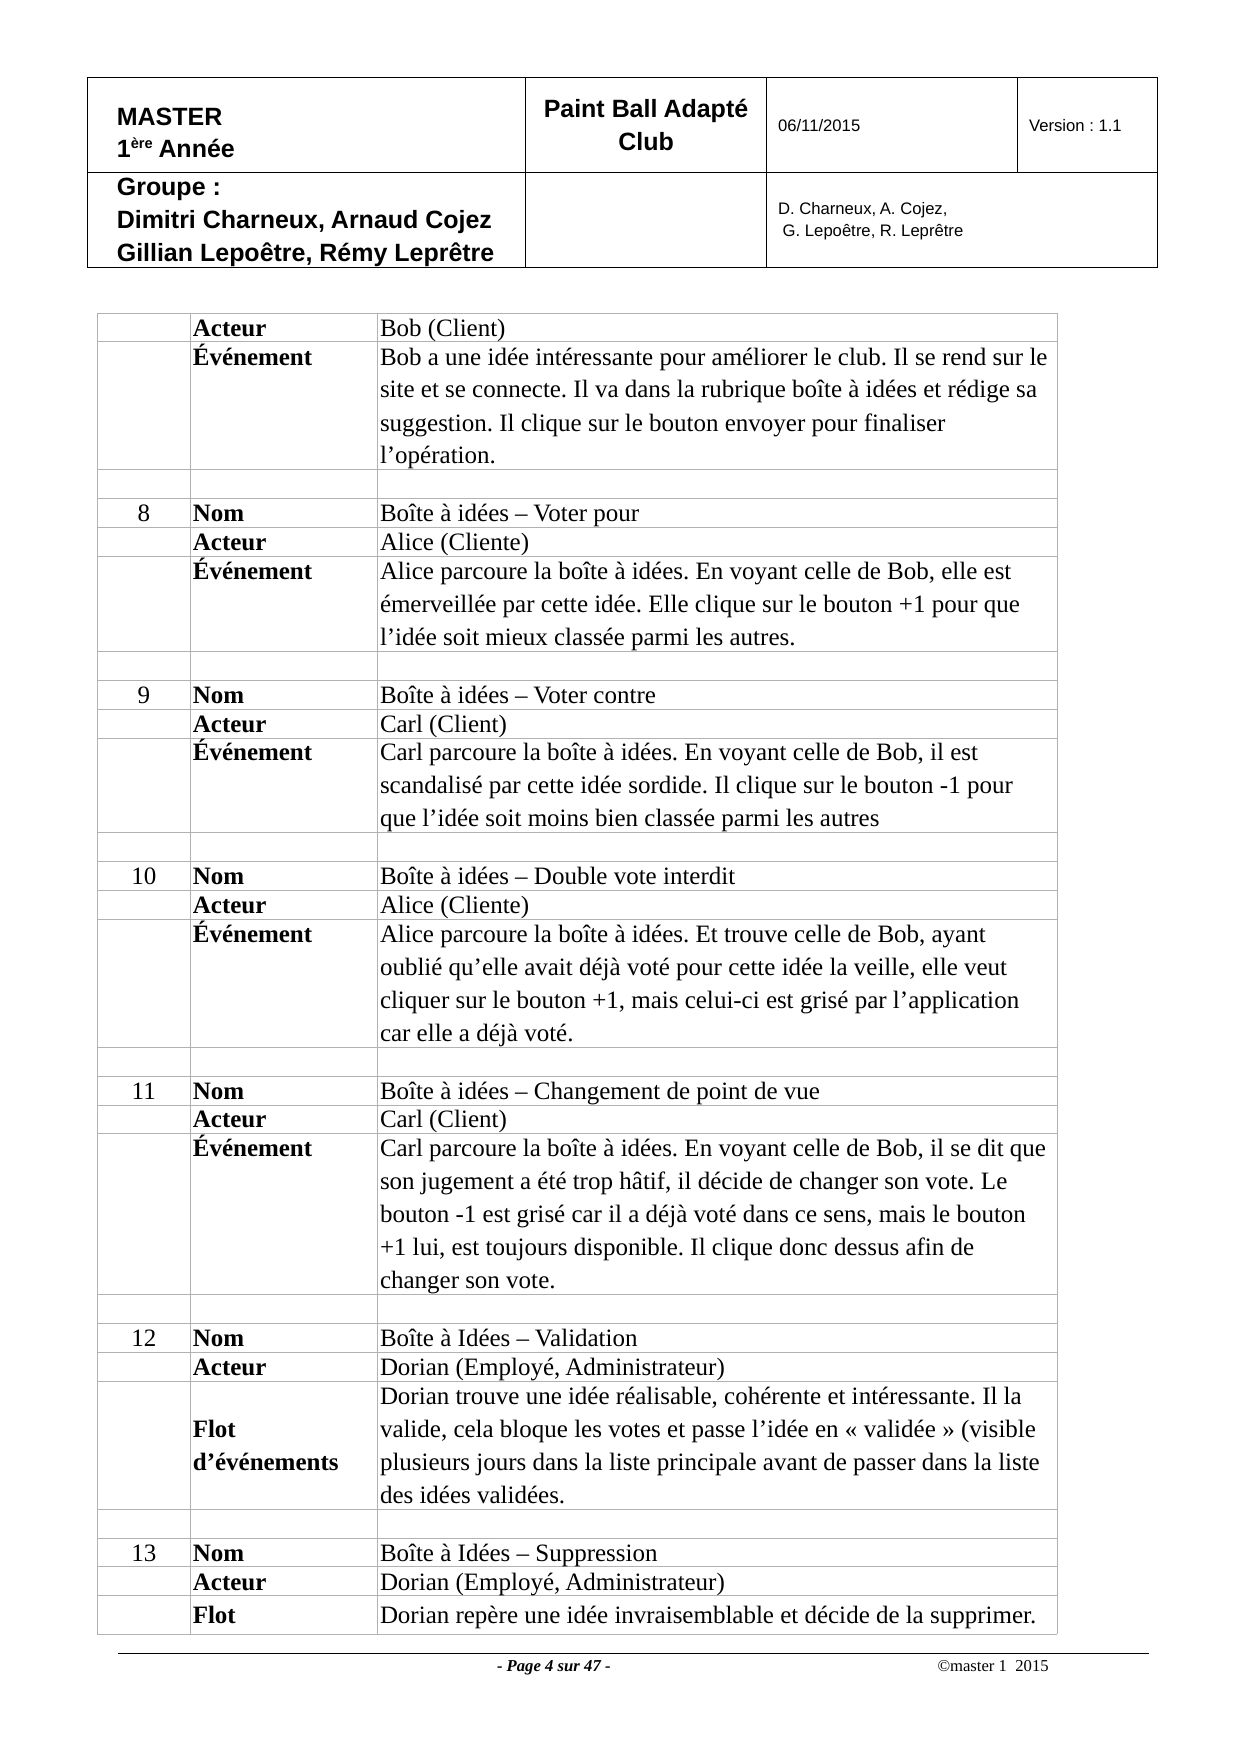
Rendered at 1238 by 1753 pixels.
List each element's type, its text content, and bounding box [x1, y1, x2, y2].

table_cell Nom [191, 499, 377, 527]
table_cell Nom [191, 862, 377, 890]
table_cell Boîte à Idées – Validation [378, 1324, 1057, 1352]
table_cell Boîte à idées – Voter contre [378, 681, 1057, 708]
table_cell [98, 739, 190, 832]
table_cell [98, 891, 190, 919]
table_cell 11 [98, 1077, 190, 1104]
table_cell [98, 1382, 190, 1509]
table_cell [98, 1048, 190, 1076]
table_cell [191, 1510, 377, 1538]
table_cell [191, 833, 377, 861]
table_cell Acteur [191, 314, 377, 341]
table_cell 9 [98, 681, 190, 708]
table_cell Boîte à Idées – Suppression [378, 1539, 1057, 1566]
table_cell Dorian trouve une idée réalisable, cohérente et intéressante. Il la valide, cela bloque les votes et passe l’idée en « validée » (visible plusieurs jours dans la liste principale avant de passer dans la liste des idées validées. [378, 1382, 1057, 1509]
table_cell [98, 652, 190, 680]
table_cell Dorian (Employé, Administrateur) [378, 1353, 1057, 1381]
table_cell Nom [191, 681, 377, 708]
table_cell Carl (Client) [378, 1106, 1057, 1133]
table_cell Événement [191, 342, 377, 469]
table_cell Boîte à idées – Voter pour [378, 499, 1057, 527]
table_cell Flot [191, 1596, 377, 1634]
table_cell [378, 1510, 1057, 1538]
table_cell [98, 1295, 190, 1323]
table_cell Événement [191, 739, 377, 832]
table_cell [98, 710, 190, 737]
table_cell Acteur [191, 1353, 377, 1381]
table_cell [191, 1048, 377, 1076]
table_cell Alice (Cliente) [378, 528, 1057, 556]
table_cell [98, 1596, 190, 1634]
table_cell Carl parcoure la boîte à idées. En voyant celle de Bob, il se dit que son jugement a été trop hâtif, il décide de changer son vote. Le bouton -1 est grisé car il a déjà voté dans ce sens, mais le bouton +1 lui, est toujours disponible. Il clique donc dessus afin de changer son vote. [378, 1134, 1057, 1294]
table_cell Acteur [191, 710, 377, 737]
table_cell [98, 1134, 190, 1294]
table_cell Dorian (Employé, Administrateur) [378, 1567, 1057, 1595]
table_cell [98, 920, 190, 1047]
table_cell Flot d’événements [191, 1382, 377, 1509]
table_cell [98, 342, 190, 469]
table_cell Événement [191, 1134, 377, 1294]
table_cell Bob a une idée intéressante pour améliorer le club. Il se rend sur le site et se connecte. Il va dans la rubrique boîte à idées et rédige sa suggestion. Il clique sur le bouton envoyer pour finaliser l’opération. [378, 342, 1057, 469]
table_cell Alice parcoure la boîte à idées. Et trouve celle de Bob, ayant oublié qu’elle avait déjà voté pour cette idée la veille, elle veut cliquer sur le bouton +1, mais celui-ci est grisé par l’application car elle a déjà voté. [378, 920, 1057, 1047]
table_cell [98, 1106, 190, 1133]
table_cell Nom [191, 1077, 377, 1104]
table_cell Événement [191, 920, 377, 1047]
table_cell Acteur [191, 528, 377, 556]
table_cell Nom [191, 1324, 377, 1352]
table_cell Acteur [191, 1567, 377, 1595]
table_cell 8 [98, 499, 190, 527]
table_cell Boîte à idées – Double vote interdit [378, 862, 1057, 890]
table_cell [191, 652, 377, 680]
table_cell [98, 1353, 190, 1381]
table_cell Carl (Client) [378, 710, 1057, 737]
table_cell [98, 528, 190, 556]
table_cell Nom [191, 1539, 377, 1566]
table_cell [98, 1567, 190, 1595]
table_cell Dorian repère une idée invraisemblable et décide de la supprimer. [378, 1596, 1057, 1634]
table_cell [98, 1510, 190, 1538]
table_cell [98, 833, 190, 861]
table_cell Alice (Cliente) [378, 891, 1057, 919]
table_cell [378, 833, 1057, 861]
table_cell Alice parcoure la boîte à idées. En voyant celle de Bob, elle est émerveillée par cette idée. Elle clique sur le bouton +1 pour que l’idée soit mieux classée parmi les autres. [378, 557, 1057, 651]
table_cell [98, 470, 190, 498]
table_cell Boîte à idées – Changement de point de vue [378, 1077, 1057, 1104]
table_cell [98, 557, 190, 651]
table_cell [378, 652, 1057, 680]
table_cell Bob (Client) [378, 314, 1057, 341]
table_cell 12 [98, 1324, 190, 1352]
table_cell [378, 1295, 1057, 1323]
table_cell Acteur [191, 891, 377, 919]
table_cell Acteur [191, 1106, 377, 1133]
table_cell [378, 1048, 1057, 1076]
table_cell [191, 1295, 377, 1323]
table_cell Événement [191, 557, 377, 651]
table_cell [98, 314, 190, 341]
table_cell [191, 470, 377, 498]
table_cell [378, 470, 1057, 498]
table_cell 10 [98, 862, 190, 890]
table_cell 13 [98, 1539, 190, 1566]
table_cell Carl parcoure la boîte à idées. En voyant celle de Bob, il est scandalisé par cette idée sordide. Il clique sur le bouton -1 pour que l’idée soit moins bien classée parmi les autres [378, 739, 1057, 832]
